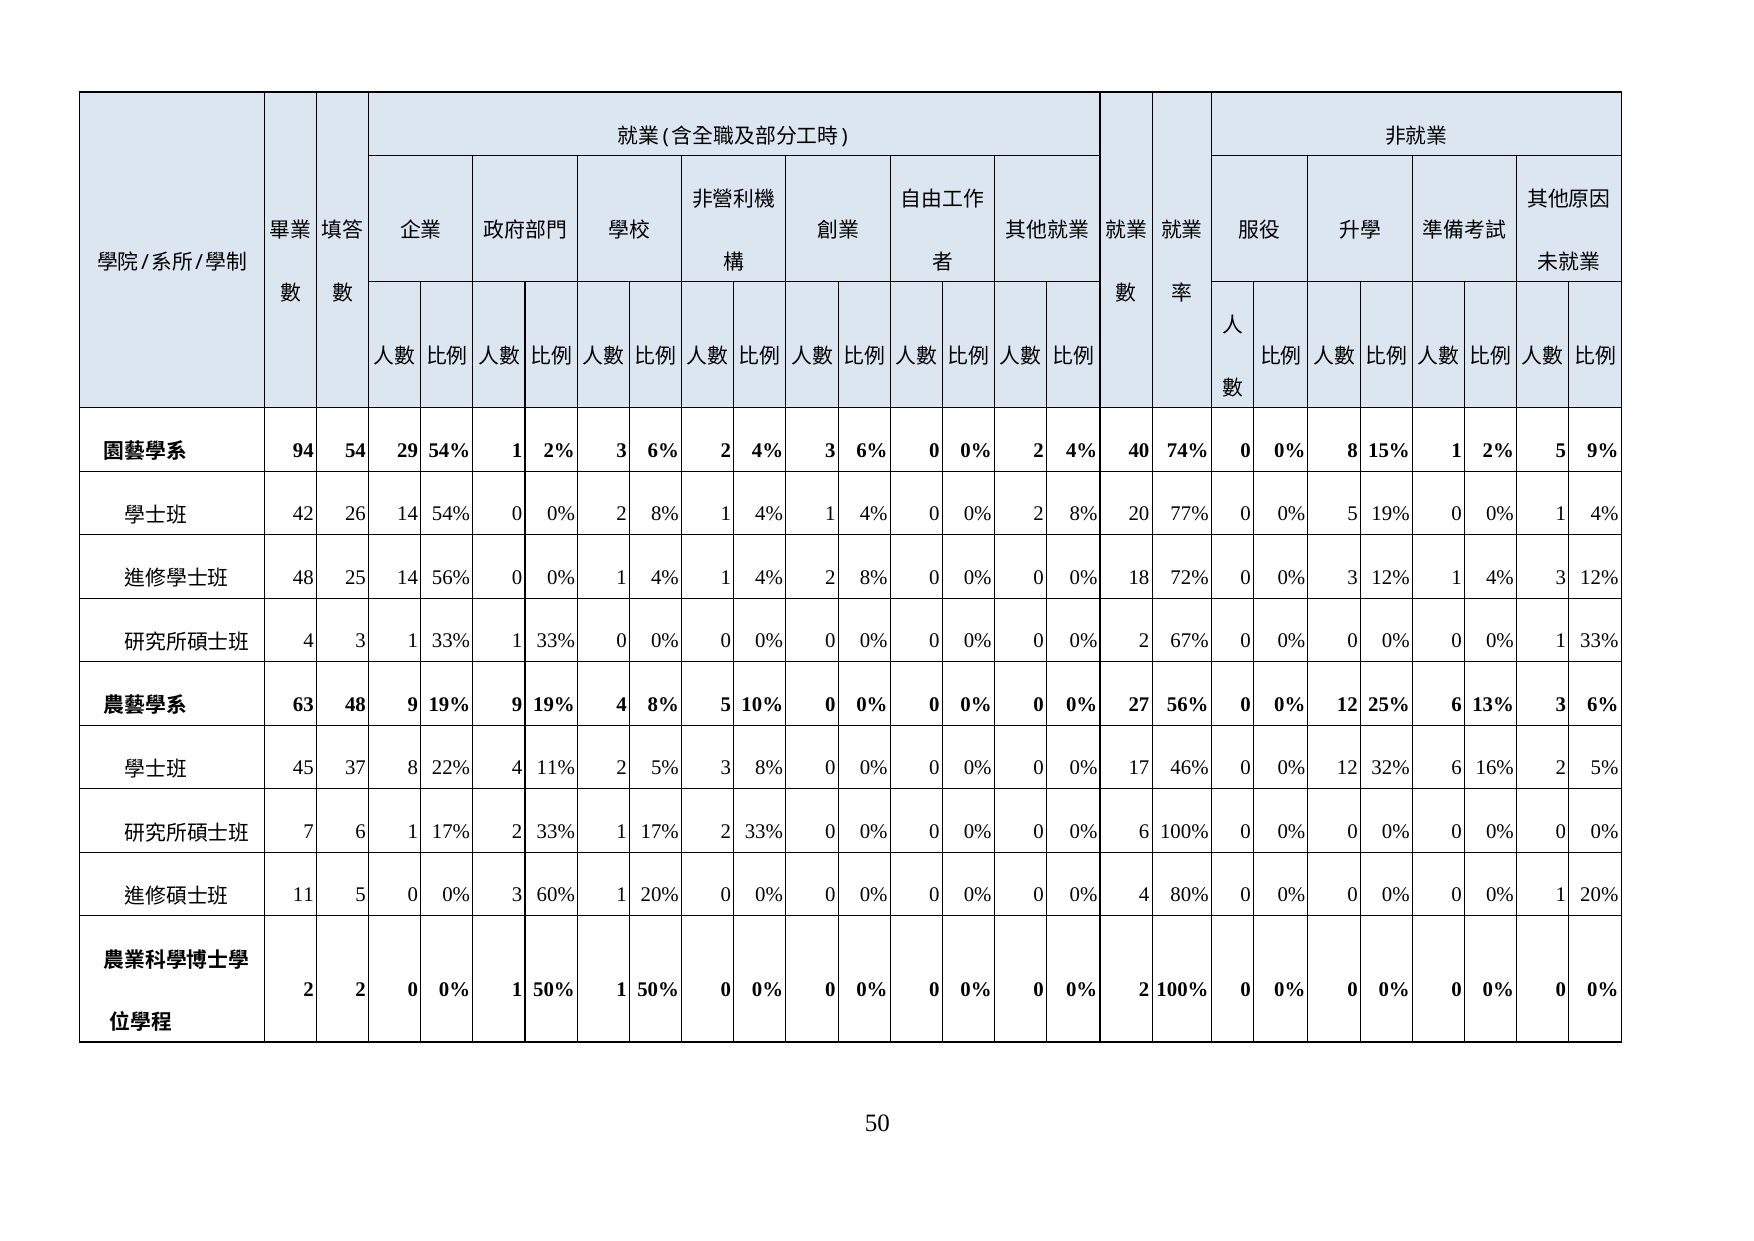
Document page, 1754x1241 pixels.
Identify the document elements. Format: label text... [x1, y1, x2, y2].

table_cell 準備考試 [1413, 156, 1516, 281]
table_cell 3 [1517, 535, 1568, 598]
table_cell 人數 [369, 282, 420, 407]
table_cell 8% [630, 472, 681, 534]
table_cell 0% [1047, 726, 1099, 788]
table_cell 54 [317, 408, 368, 471]
table_cell 0 [786, 726, 838, 788]
table_cell 0% [734, 853, 785, 915]
table_cell 0% [839, 916, 890, 1041]
table_cell 人數 [1413, 282, 1464, 407]
table_cell 63 [265, 662, 316, 725]
table_cell 6 [1413, 726, 1464, 788]
table_cell 33% [526, 599, 577, 661]
table_cell 48 [317, 662, 368, 725]
table_cell 33% [1569, 599, 1621, 661]
table_cell 14 [369, 472, 420, 534]
table_cell 0% [839, 853, 890, 915]
table_cell 1 [578, 916, 629, 1041]
table_cell 人數 [682, 282, 733, 407]
table_cell 54% [421, 408, 472, 471]
table_cell 0% [1361, 599, 1412, 661]
table_cell 4 [265, 599, 316, 661]
table_cell 17% [421, 789, 472, 852]
table_cell 6 [1101, 789, 1152, 852]
table_cell 1 [1517, 599, 1568, 661]
table_cell 比例 [839, 282, 890, 407]
table_cell 比例 [421, 282, 472, 407]
table_cell 0 [891, 916, 942, 1041]
table_cell 0% [1465, 472, 1516, 534]
table_cell 其他原因未就業 [1517, 156, 1621, 281]
table_cell 56% [1153, 662, 1211, 725]
table_cell 0 [995, 662, 1046, 725]
table_cell 0% [1047, 789, 1099, 852]
table_cell 67% [1153, 599, 1211, 661]
table_cell 2% [526, 408, 577, 471]
table_cell 0 [1413, 599, 1464, 661]
table_cell 0 [995, 789, 1046, 852]
table_cell 54% [421, 472, 472, 534]
table_cell 1 [682, 535, 733, 598]
table_cell 0 [473, 535, 524, 598]
table_cell 27 [1101, 662, 1152, 725]
table_cell 14 [369, 535, 420, 598]
table_cell 1 [578, 789, 629, 852]
table_cell 2 [786, 535, 838, 598]
table_cell 農業科學博士學位學程 [80, 916, 264, 1041]
table_cell 研究所碩士班 [80, 599, 264, 661]
table_cell 人數 [786, 282, 838, 407]
table_cell 0 [682, 599, 733, 661]
table_cell 0 [891, 408, 942, 471]
table_cell 5 [317, 853, 368, 915]
table_cell 25% [1361, 662, 1412, 725]
table_cell 26 [317, 472, 368, 534]
table_cell 9 [473, 662, 524, 725]
table_cell 32% [1361, 726, 1412, 788]
table_cell 比例 [943, 282, 994, 407]
table_cell 19% [526, 662, 577, 725]
table_header 填答數 [317, 93, 368, 407]
table_cell 0% [943, 472, 994, 534]
table_cell 4 [1101, 853, 1152, 915]
table_cell 6% [839, 408, 890, 471]
table_header 就業(含全職及部分工時) [369, 93, 1099, 155]
table_cell 3 [1517, 662, 1568, 725]
table_cell 8 [369, 726, 420, 788]
table_cell 1 [1517, 853, 1568, 915]
table_cell 0 [891, 535, 942, 598]
table_cell 46% [1153, 726, 1211, 788]
table_cell 2 [1101, 916, 1152, 1041]
table_cell 0 [1413, 472, 1464, 534]
table_cell 33% [421, 599, 472, 661]
table_cell 19% [1361, 472, 1412, 534]
table_cell 政府部門 [473, 156, 577, 281]
table_cell 0% [1254, 599, 1307, 661]
table_cell 12 [1308, 726, 1360, 788]
table_cell 0 [995, 535, 1046, 598]
table_cell 8% [839, 535, 890, 598]
table_cell 12% [1569, 535, 1621, 598]
table_cell 0% [1254, 408, 1307, 471]
table_cell 0% [526, 535, 577, 598]
table_cell 15% [1361, 408, 1412, 471]
table_cell 0% [526, 472, 577, 534]
table_cell 0 [369, 916, 420, 1041]
table_cell 創業 [786, 156, 890, 281]
table_cell 2 [578, 472, 629, 534]
table_cell 人數 [1308, 282, 1360, 407]
table_cell 人數 [473, 282, 524, 407]
table_cell 12% [1361, 535, 1412, 598]
table_cell 0 [1212, 916, 1253, 1041]
table_cell 比例 [734, 282, 785, 407]
table_cell 45 [265, 726, 316, 788]
table_cell 0 [682, 853, 733, 915]
table_cell 12 [1308, 662, 1360, 725]
table_cell 自由工作者 [891, 156, 994, 281]
table_cell 94 [265, 408, 316, 471]
table_cell 0 [786, 599, 838, 661]
table_cell 比例 [1361, 282, 1412, 407]
table_cell 研究所碩士班 [80, 789, 264, 852]
table_cell 10% [734, 662, 785, 725]
table_cell 2 [1517, 726, 1568, 788]
table_cell 6% [630, 408, 681, 471]
table_cell 1 [786, 472, 838, 534]
table_cell 0% [734, 916, 785, 1041]
table_cell 0 [369, 853, 420, 915]
table_cell 8 [1308, 408, 1360, 471]
table_cell 0% [1254, 472, 1307, 534]
table_cell 60% [526, 853, 577, 915]
table_cell 5 [1517, 408, 1568, 471]
table_cell 0% [943, 726, 994, 788]
table_cell 人數 [1517, 282, 1568, 407]
table_cell 0% [943, 916, 994, 1041]
table_cell 0 [891, 726, 942, 788]
table_cell 1 [473, 408, 524, 471]
table_header 就業數 [1101, 93, 1152, 407]
table_cell 74% [1153, 408, 1211, 471]
table_cell 4% [630, 535, 681, 598]
table_cell 0% [943, 662, 994, 725]
table_cell 3 [786, 408, 838, 471]
table_cell 7 [265, 789, 316, 852]
table_cell 100% [1153, 916, 1211, 1041]
table_cell 50% [630, 916, 681, 1041]
table_cell 0% [1047, 662, 1099, 725]
table_cell 0 [1212, 408, 1253, 471]
table_cell 0% [839, 662, 890, 725]
table_cell 比例 [1465, 282, 1516, 407]
table_cell 2 [995, 472, 1046, 534]
table_cell 0 [1212, 472, 1253, 534]
table_cell 0 [1413, 789, 1464, 852]
table_cell 5 [682, 662, 733, 725]
table_cell 18 [1101, 535, 1152, 598]
table_cell 人數 [578, 282, 629, 407]
table_cell 進修碩士班 [80, 853, 264, 915]
table_cell 48 [265, 535, 316, 598]
table_cell 0 [1413, 916, 1464, 1041]
table_cell 比例 [1254, 282, 1307, 407]
table_cell 學士班 [80, 472, 264, 534]
table_header 就業率 [1153, 93, 1211, 407]
table_cell 0% [943, 599, 994, 661]
table_cell 1 [369, 789, 420, 852]
table_cell 比例 [526, 282, 577, 407]
table_cell 42 [265, 472, 316, 534]
table_cell 5 [1308, 472, 1360, 534]
table_cell 進修學士班 [80, 535, 264, 598]
table_cell 0 [682, 916, 733, 1041]
table_cell 20% [1569, 853, 1621, 915]
table_cell 11 [265, 853, 316, 915]
table_cell 0 [891, 662, 942, 725]
table_cell 企業 [369, 156, 472, 281]
table_cell 2 [265, 916, 316, 1041]
table_cell 比例 [1569, 282, 1621, 407]
table_cell 0 [995, 916, 1046, 1041]
table_cell 0 [1212, 726, 1253, 788]
table_cell 0% [839, 789, 890, 852]
table_cell 4% [1047, 408, 1099, 471]
table_cell 0% [943, 789, 994, 852]
table_cell 0% [1465, 599, 1516, 661]
table_cell 0% [1047, 535, 1099, 598]
table_cell 0 [1212, 599, 1253, 661]
table_cell 2 [682, 789, 733, 852]
table_cell 6 [317, 789, 368, 852]
table_cell 77% [1153, 472, 1211, 534]
table_cell 1 [1517, 472, 1568, 534]
table_cell 0 [1308, 789, 1360, 852]
table_cell 37 [317, 726, 368, 788]
table_cell 學校 [578, 156, 681, 281]
table_cell 13% [1465, 662, 1516, 725]
table_cell 0% [1465, 853, 1516, 915]
table_cell 3 [473, 853, 524, 915]
table_cell 16% [1465, 726, 1516, 788]
table_cell 3 [578, 408, 629, 471]
table_cell 0% [421, 916, 472, 1041]
table_header 非就業 [1212, 93, 1621, 155]
table_cell 人數 [891, 282, 942, 407]
table_cell 6% [1569, 662, 1621, 725]
table_cell 4 [578, 662, 629, 725]
table_cell 9 [369, 662, 420, 725]
table_cell 0% [943, 408, 994, 471]
table_cell 4% [734, 408, 785, 471]
table_cell 0% [421, 853, 472, 915]
table_cell 20 [1101, 472, 1152, 534]
table_cell 0 [995, 726, 1046, 788]
table_cell 0% [1361, 789, 1412, 852]
table_cell 0 [786, 916, 838, 1041]
table_cell 人數 [995, 282, 1046, 407]
table_cell 2% [1465, 408, 1516, 471]
table_cell 0 [1308, 853, 1360, 915]
table_cell 0% [839, 599, 890, 661]
table_cell 0% [1465, 916, 1516, 1041]
table_cell 農藝學系 [80, 662, 264, 725]
table_cell 人數 [1212, 282, 1253, 407]
table_cell 0% [1254, 535, 1307, 598]
table_cell 0% [1254, 789, 1307, 852]
table_cell 33% [734, 789, 785, 852]
table_cell 2 [995, 408, 1046, 471]
table_cell 園藝學系 [80, 408, 264, 471]
table_cell 0 [1212, 789, 1253, 852]
table_cell 4% [734, 535, 785, 598]
table_cell 5% [630, 726, 681, 788]
table_cell 4% [1465, 535, 1516, 598]
table_cell 19% [421, 662, 472, 725]
table_cell 29 [369, 408, 420, 471]
table_cell 2 [578, 726, 629, 788]
table_cell 0% [1465, 789, 1516, 852]
table_cell 0 [786, 853, 838, 915]
table_cell 1 [473, 599, 524, 661]
table_cell 50% [526, 916, 577, 1041]
table_cell 40 [1101, 408, 1152, 471]
table_cell 4% [734, 472, 785, 534]
table_cell 0% [1254, 916, 1307, 1041]
table_cell 72% [1153, 535, 1211, 598]
table_cell 1 [473, 916, 524, 1041]
table_cell 0% [734, 599, 785, 661]
table_cell 2 [317, 916, 368, 1041]
table_cell 0% [1254, 853, 1307, 915]
table_cell 0 [1212, 662, 1253, 725]
table_cell 3 [682, 726, 733, 788]
table_cell 0 [786, 789, 838, 852]
table_cell 20% [630, 853, 681, 915]
table_cell 0% [1569, 916, 1621, 1041]
table_cell 8% [734, 726, 785, 788]
table_cell 0 [891, 599, 942, 661]
table_cell 0% [1047, 853, 1099, 915]
table_cell 56% [421, 535, 472, 598]
table_cell 0 [1212, 853, 1253, 915]
table_cell 0 [1308, 916, 1360, 1041]
table_header 學院/系所/學制 [80, 93, 264, 407]
table_cell 8% [1047, 472, 1099, 534]
table_cell 0% [1047, 599, 1099, 661]
table_cell 22% [421, 726, 472, 788]
table_cell 2 [473, 789, 524, 852]
table_cell 0 [1413, 853, 1464, 915]
table_cell 9% [1569, 408, 1621, 471]
table_cell 0 [891, 472, 942, 534]
table_cell 學士班 [80, 726, 264, 788]
table_cell 0% [1254, 726, 1307, 788]
table_cell 0 [891, 853, 942, 915]
table_cell 3 [317, 599, 368, 661]
table_cell 2 [682, 408, 733, 471]
table_cell 1 [1413, 535, 1464, 598]
table_cell 0 [786, 662, 838, 725]
table_cell 0 [1212, 535, 1253, 598]
table_cell 0% [943, 853, 994, 915]
table_cell 0 [995, 853, 1046, 915]
table_cell 4 [473, 726, 524, 788]
table_cell 4% [1569, 472, 1621, 534]
table_cell 0% [1254, 662, 1307, 725]
table_cell 1 [578, 853, 629, 915]
table_cell 4% [839, 472, 890, 534]
table_cell 11% [526, 726, 577, 788]
table_cell 0% [839, 726, 890, 788]
table_cell 8% [630, 662, 681, 725]
table_cell 0% [1047, 916, 1099, 1041]
table_cell 0 [473, 472, 524, 534]
table_cell 17 [1101, 726, 1152, 788]
table_cell 非營利機構 [682, 156, 785, 281]
table_cell 升學 [1308, 156, 1412, 281]
table_header 畢業數 [265, 93, 316, 407]
table_cell 比例 [630, 282, 681, 407]
table_cell 1 [578, 535, 629, 598]
table_cell 服役 [1212, 156, 1307, 281]
table_cell 0 [891, 789, 942, 852]
table_cell 100% [1153, 789, 1211, 852]
table_cell 80% [1153, 853, 1211, 915]
table_cell 1 [1413, 408, 1464, 471]
table_cell 0% [943, 535, 994, 598]
table_cell 0% [1361, 853, 1412, 915]
table_cell 2 [1101, 599, 1152, 661]
table_cell 0% [1569, 789, 1621, 852]
table_cell 25 [317, 535, 368, 598]
table_cell 其他就業 [995, 156, 1099, 281]
table_cell 1 [682, 472, 733, 534]
table_cell 17% [630, 789, 681, 852]
table_cell 0% [630, 599, 681, 661]
table_cell 1 [369, 599, 420, 661]
table_cell 0 [1308, 599, 1360, 661]
table_cell 比例 [1047, 282, 1099, 407]
table_cell 5% [1569, 726, 1621, 788]
table_cell 0 [1517, 916, 1568, 1041]
table_cell 6 [1413, 662, 1464, 725]
table_cell 33% [526, 789, 577, 852]
table_cell 0 [578, 599, 629, 661]
table_cell 3 [1308, 535, 1360, 598]
table_cell 0% [1361, 916, 1412, 1041]
table_cell 0 [995, 599, 1046, 661]
table_cell 0 [1517, 789, 1568, 852]
